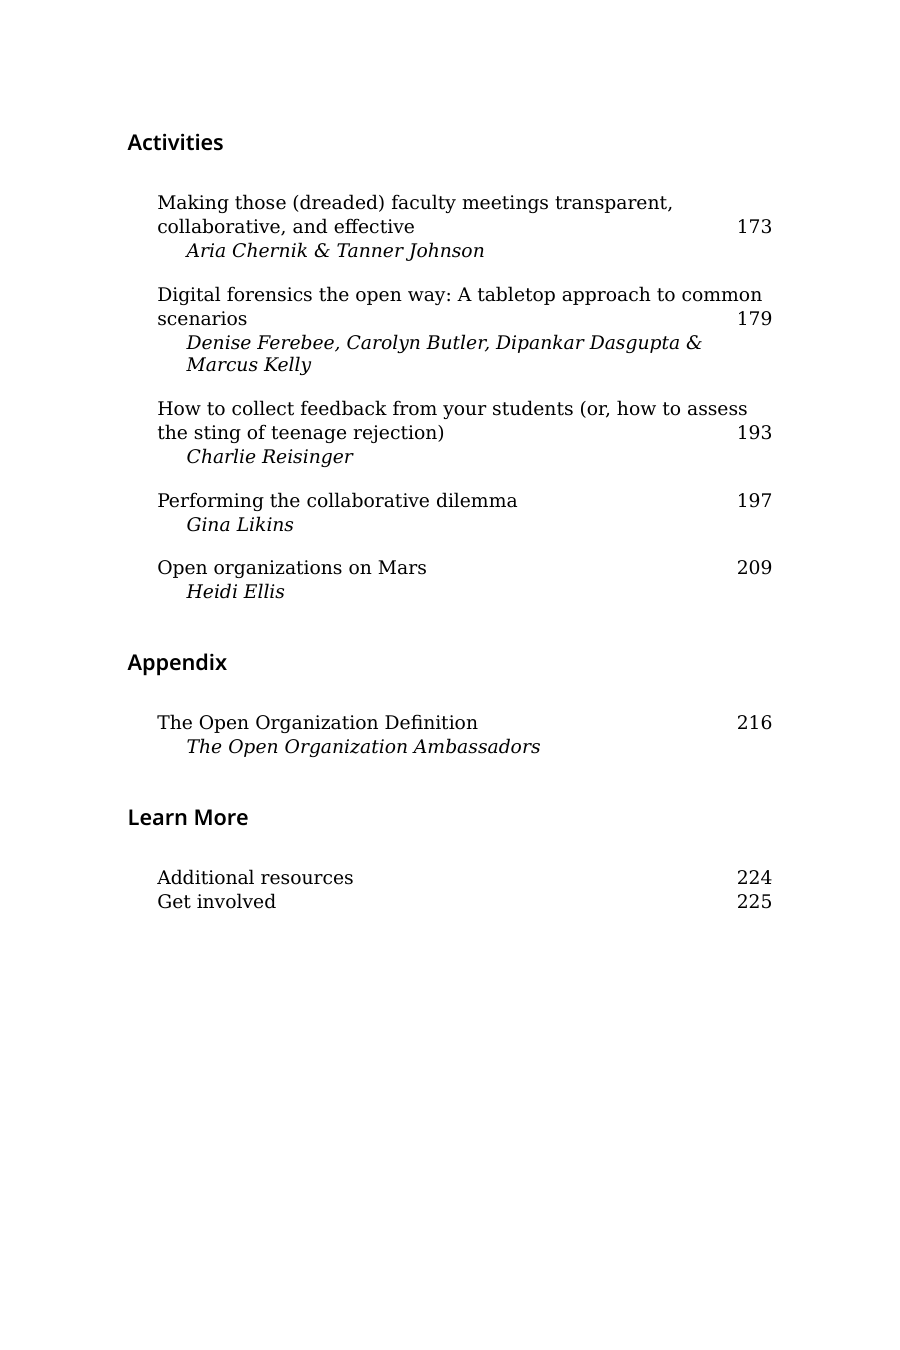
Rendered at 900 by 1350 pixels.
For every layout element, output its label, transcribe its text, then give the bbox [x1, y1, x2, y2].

text Digital forensics the open way: A tabletop approach to common scenarios 179 [157, 284, 772, 330]
text Denise Ferebee, Carolyn Butler, Dipankar Dasgupta & Marcus Kelly [186, 332, 772, 398]
text The Open Organization Definition 216 [157, 712, 772, 734]
text Gina Likins [186, 514, 772, 557]
text Additional resources 224 [157, 867, 772, 889]
text How to collect feedback from your students (or, how to assess the sting of teenage rejection) 193 [157, 398, 772, 444]
text Get involved 225 [157, 891, 772, 913]
text Charlie Reisinger [186, 446, 772, 489]
text Aria Chernik & Tanner Johnson [186, 240, 772, 284]
text Performing the collaborative dilemma 197 [157, 489, 772, 511]
text Open organizations on Mars 209 [157, 557, 772, 579]
text Making those (dreaded) faculty meetings transparent, collaborative, and effective 173 [157, 192, 772, 238]
text Learn More [127, 803, 772, 864]
text The Open Organization Ambassadors [186, 736, 772, 780]
text Appendix [127, 648, 772, 709]
text Activities [127, 127, 772, 189]
text Heidi Ellis [186, 581, 772, 625]
